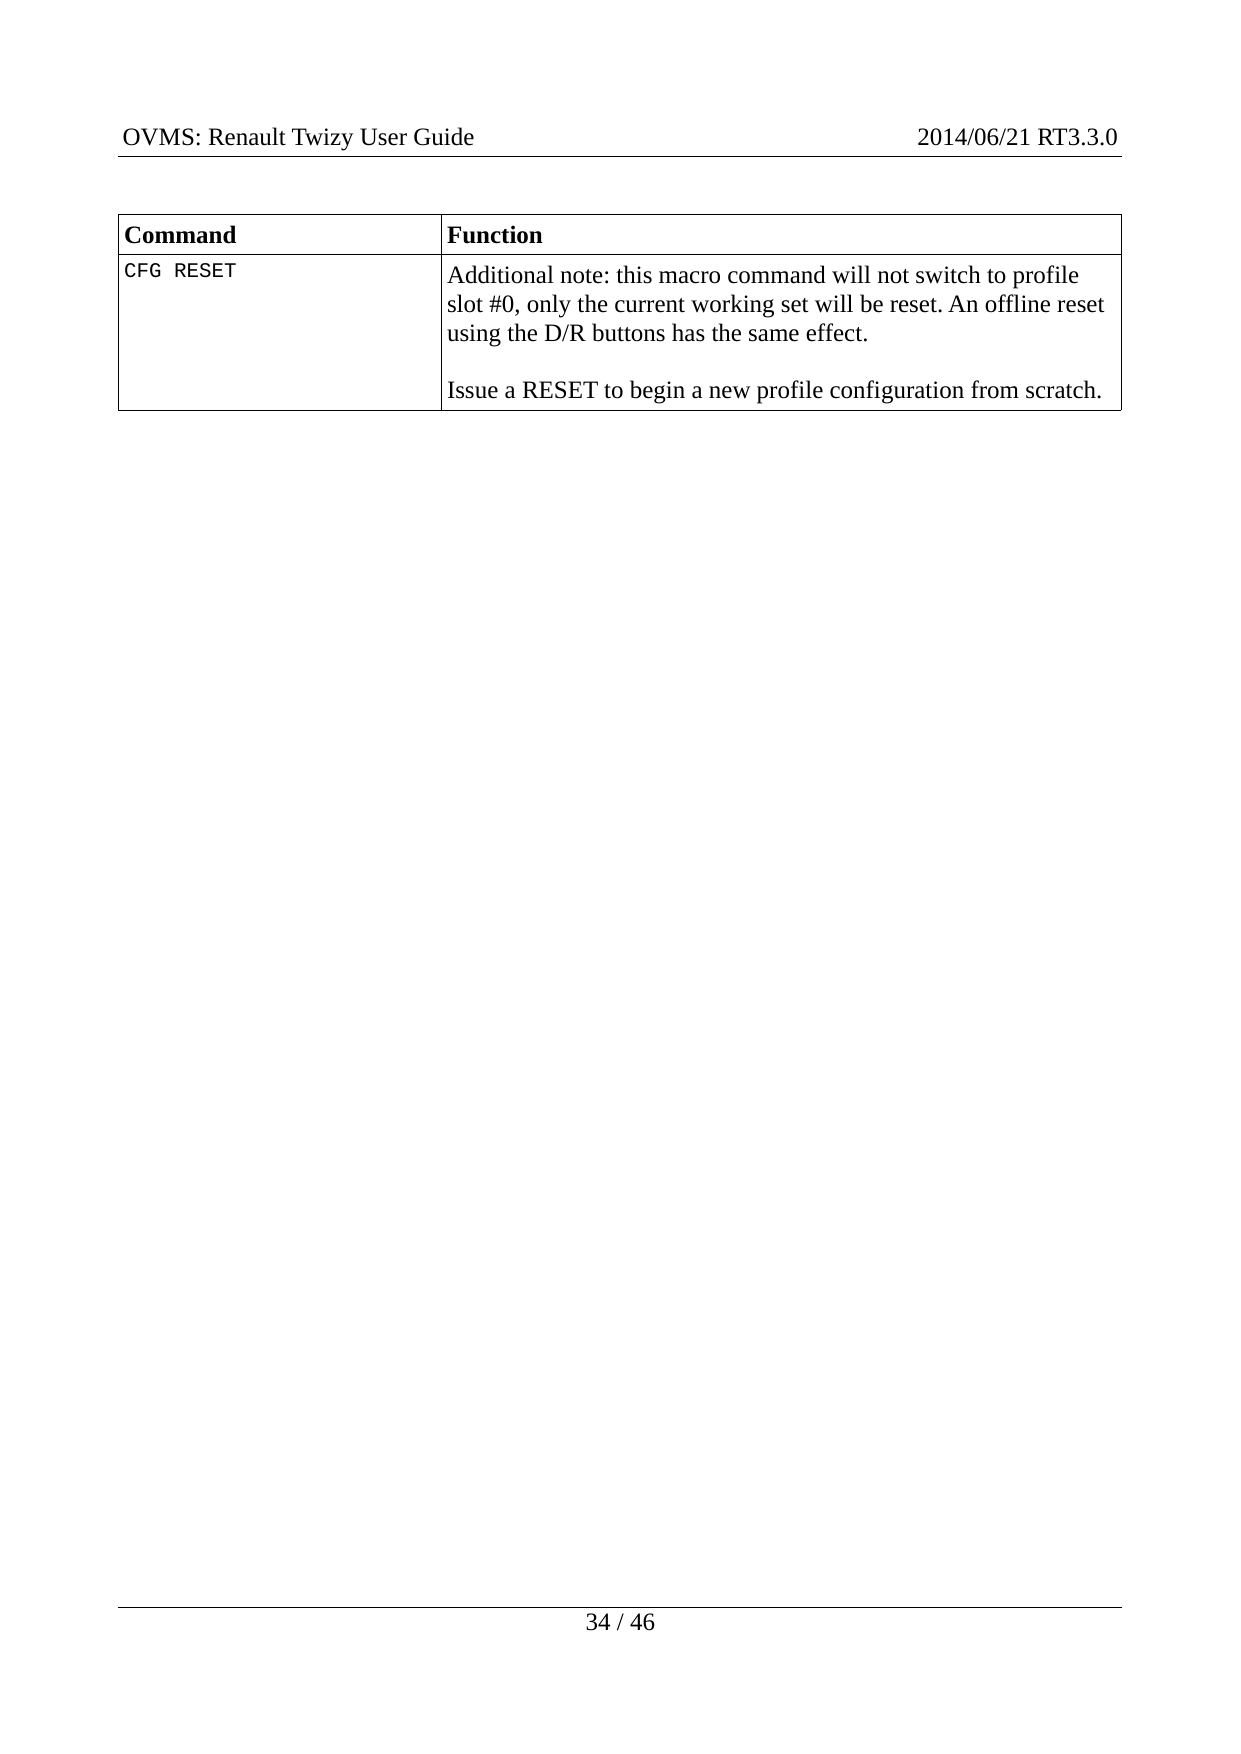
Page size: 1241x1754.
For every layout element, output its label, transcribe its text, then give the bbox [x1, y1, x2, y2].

table_cell CFG RESET [119, 255, 441, 410]
table_header Command [119, 215, 441, 254]
table_cell Additional note: this macro command will not switch to profile slot #0, only the current working set will be reset. An offline reset using the D/R buttons has the same effect. Issue a RESET to begin a new profile configuration from scratch. [442, 255, 1121, 410]
table_header Function [442, 215, 1121, 254]
